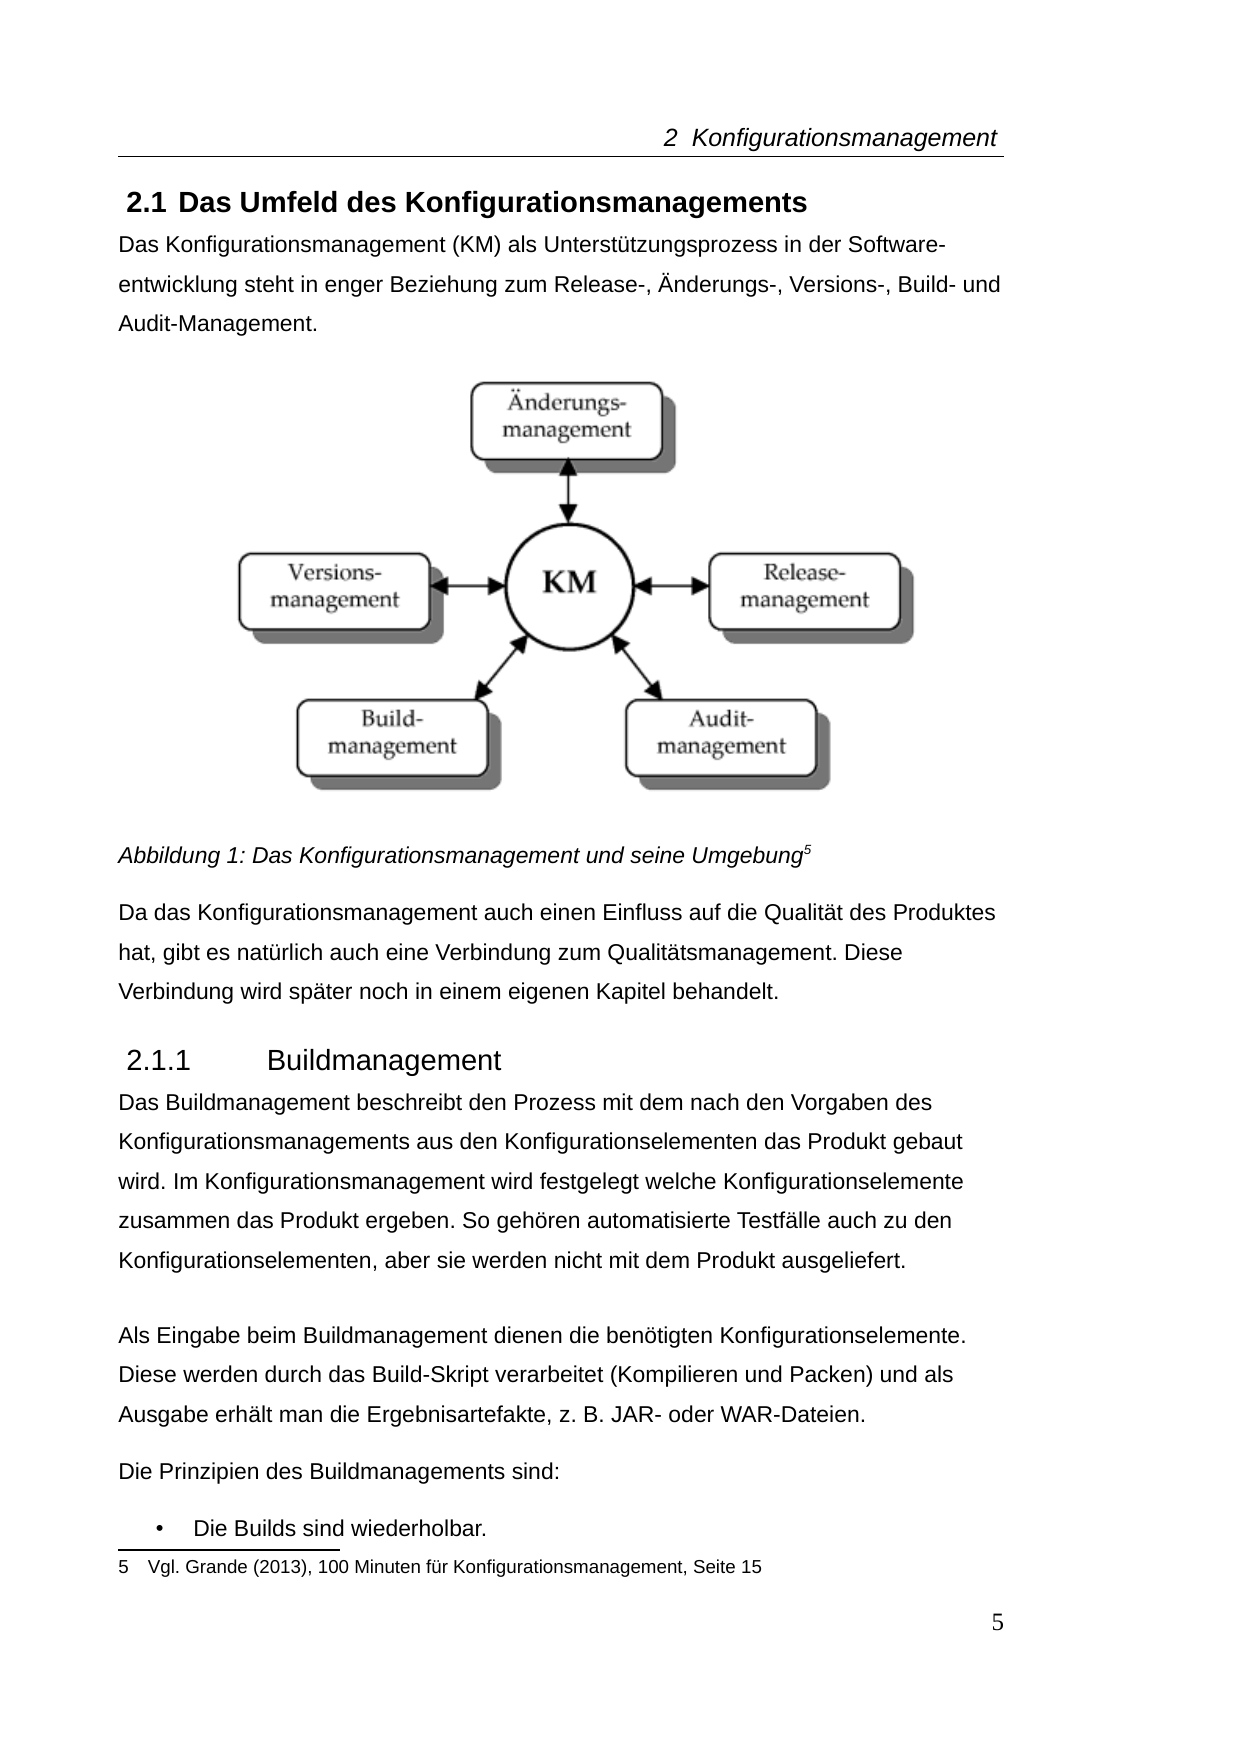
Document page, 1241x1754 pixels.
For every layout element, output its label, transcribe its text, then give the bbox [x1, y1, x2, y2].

text Vgl. Grande (2013), 100 Minuten für Konfigurationsmanagement, Seite 15 [118, 1556, 1004, 1578]
text Die Prinzipien des Buildmanagements sind: [118, 1458, 1004, 1484]
subtitle Buildmanagement [118, 1043, 1004, 1076]
subtitle Das Umfeld des Konfigurationsmanagements [118, 185, 1004, 219]
text Als Eingabe beim Buildmanagement dienen die benötigten Konfigurationselemente. Diese werden durch das Build-Skript verarbeitet (Kompilieren und Packen) und als Ausgabe erhält man die Ergebnisartefakte, z. B. JAR- oder WAR-Dateien. [118, 1322, 1004, 1427]
text Abbildung 1: Das Konfigurationsmanagement und seine Umgebung [118, 801, 1004, 868]
list Die Builds sind wiederholbar. [156, 1515, 1004, 1541]
text Das Konfigurationsmanagement (KM) als Unterstützungsprozess in der Software-entwicklung steht in enger Beziehung zum Release-, Änderungs-, Versions-, Build- und Audit-Management. [118, 231, 1004, 337]
text Da das Konfigurationsmanagement auch einen Einfluss auf die Qualität des Produktes hat, gibt es natürlich auch eine Verbindung zum Qualitätsmanagement. Diese Verbindung wird später noch in einem eigenen Kapitel behandelt. [118, 899, 1004, 1005]
text [167, 367, 955, 380]
picture [167, 380, 955, 801]
text Das Buildmanagement beschreibt den Prozess mit dem nach den Vorgaben des Konfigurationsmanagements aus den Konfigurationselementen das Produkt gebaut wird. Im Konfigurationsmanagement wird festgelegt welche Konfigurationselemente zusammen das Produkt ergeben. So gehören automatisierte Testfälle auch zu den Konfigurationselementen, aber sie werden nicht mit dem Produkt ausgeliefert. [118, 1089, 1004, 1273]
